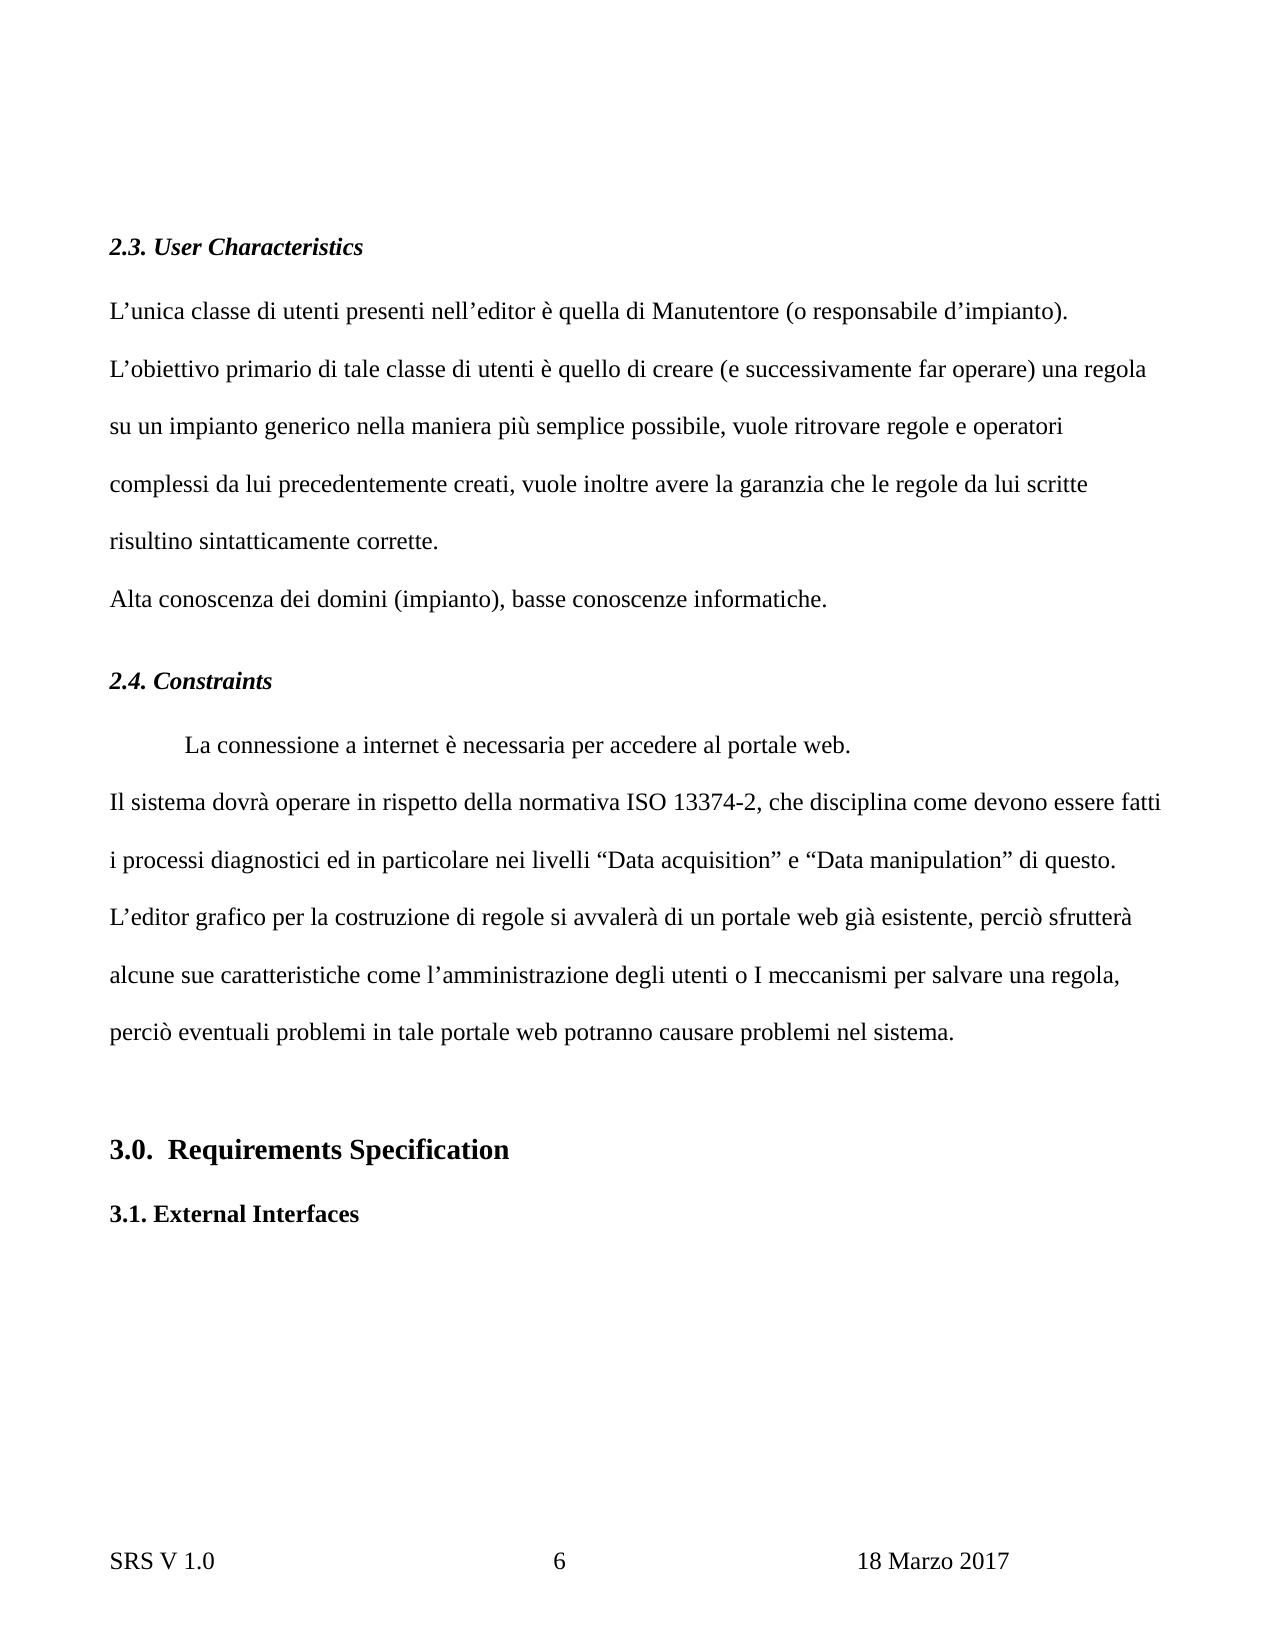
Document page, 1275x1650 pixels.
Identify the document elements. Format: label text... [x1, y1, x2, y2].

text La connessione a internet è necessaria per accedere al portale web. [109, 730, 1162, 759]
text Alta conoscenza dei domini (impianto), basse conoscenze informatiche. [109, 584, 1162, 612]
subtitle 3.1. External Interfaces [109, 1199, 1162, 1228]
text L’obiettivo primario di tale classe di utenti è quello di creare (e successivamente far operare) una regola su un impianto generico nella maniera più semplice possibile, vuole ritrovare regole e operatori complessi da lui precedentemente creati, vuole inoltre avere la garanzia che le regole da lui scritte risultino sintatticamente corrette. [109, 354, 1162, 555]
subtitle 3.0. Requirements Specification [109, 1132, 1162, 1166]
text L’unica classe di utenti presenti nell’editor è quella di Manutentore (o responsabile d’impianto). [109, 296, 1162, 325]
subtitle 2.4. Constraints [109, 666, 1162, 695]
text Il sistema dovrà operare in rispetto della normativa ISO 13374-2, che disciplina come devono essere fatti i processi diagnostici ed in particolare nei livelli “Data acquisition” e “Data manipulation” di questo. [109, 787, 1162, 874]
subtitle 2.3. User Characteristics [109, 232, 1162, 261]
text L’editor grafico per la costruzione di regole si avvalerà di un portale web già esistente, perciò sfrutterà alcune sue caratteristiche come l’amministrazione degli utenti o I meccanismi per salvare una regola, perciò eventuali problemi in tale portale web potranno causare problemi nel sistema. [109, 902, 1162, 1046]
